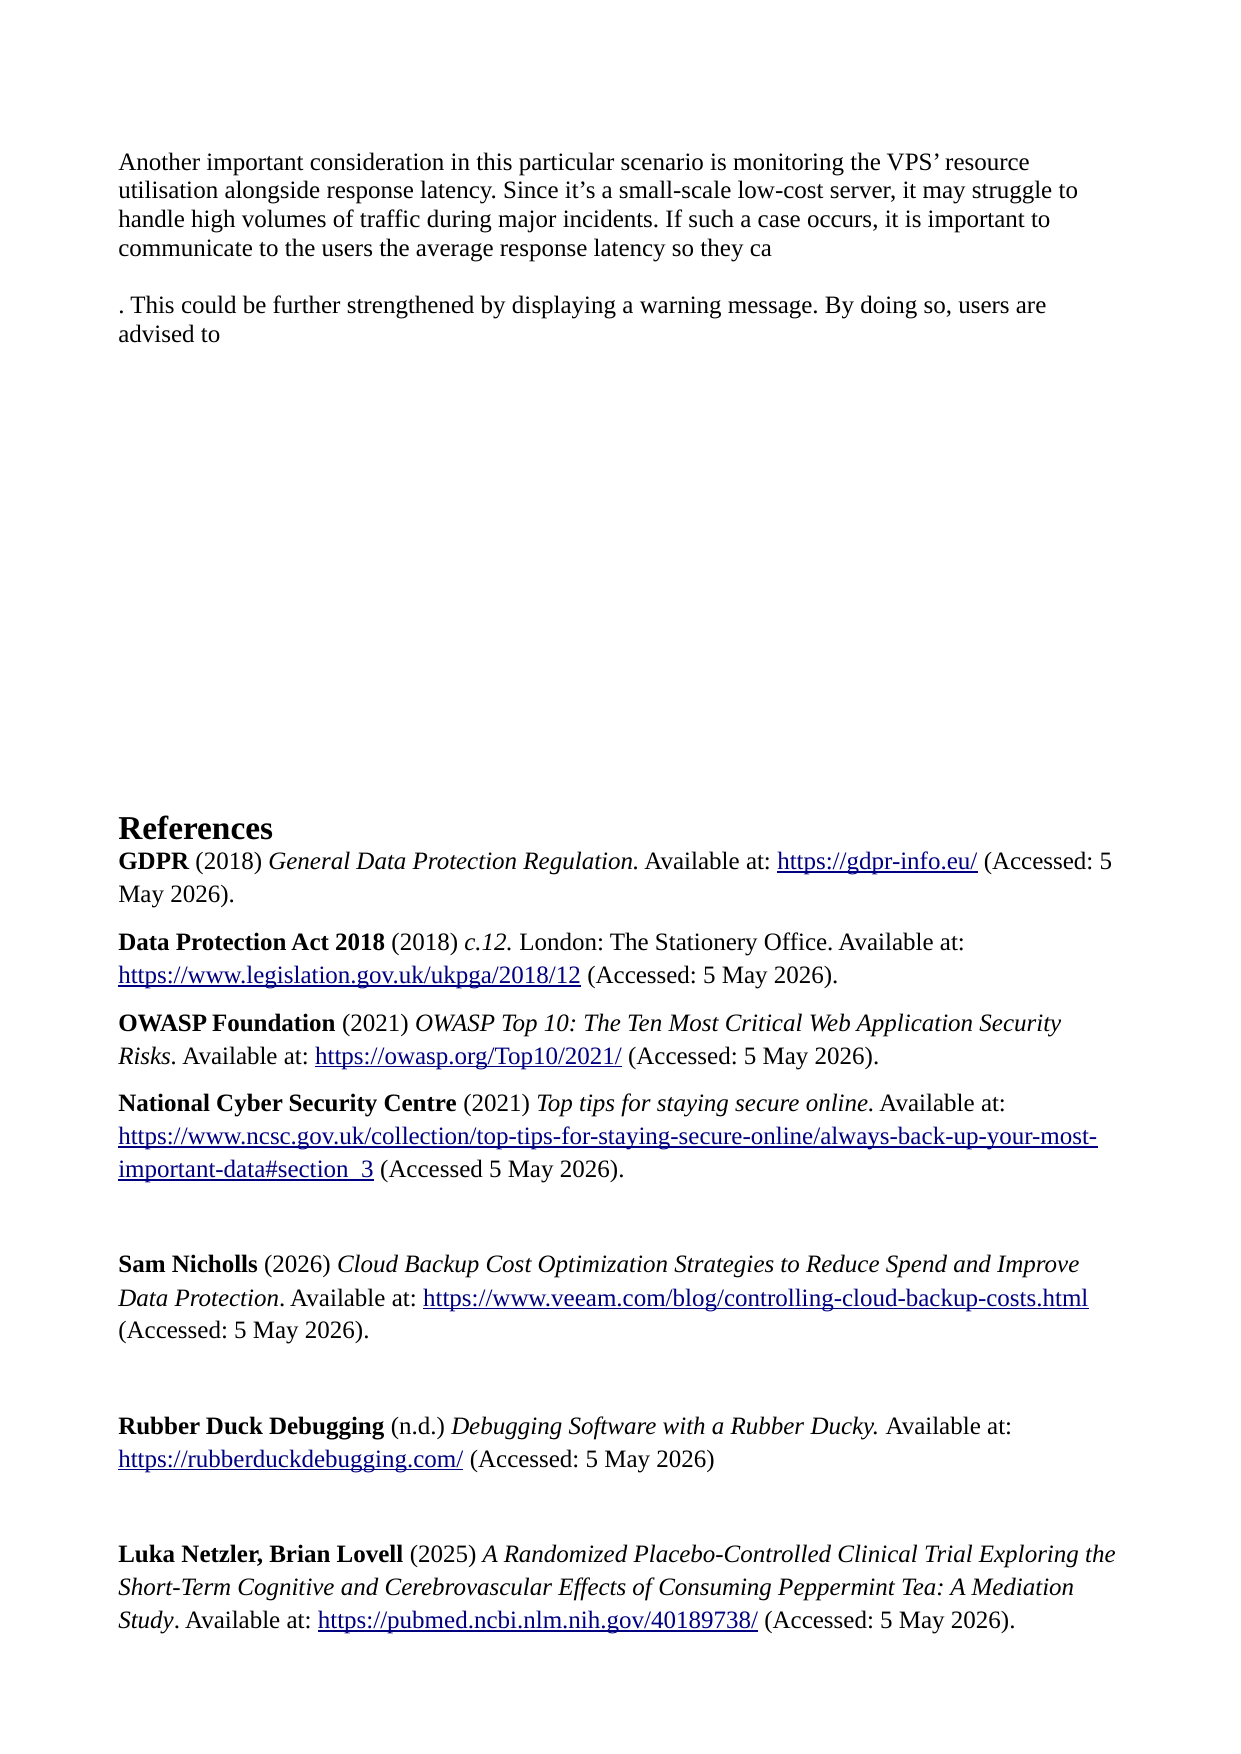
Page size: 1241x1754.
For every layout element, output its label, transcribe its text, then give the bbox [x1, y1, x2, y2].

text Data Protection Act 2018 (2018) c.12. London: The Stationery Office. Available at: https://www.legislation.gov.uk/ukpga/2018/12 (Accessed: 5 May 2026). [118, 927, 1122, 989]
text Rubber Duck Debugging (n.d.) Debugging Software with a Rubber Ducky. Available at: https://rubberduckdebugging.com/ (Accessed: 5 May 2026) [118, 1411, 1122, 1473]
text Another important consideration in this particular scenario is monitoring the VPS’ resource utilisation alongside response latency. Since it’s a small-scale low-cost server, it may struggle to handle high volumes of traffic during major incidents. If such a case occurs, it is important to communicate to the users the average response latency so they ca [118, 147, 1122, 262]
text OWASP Foundation (2021) OWASP Top 10: The Ten Most Critical Web Application Security Risks. Available at: https://owasp.org/Top10/2021/ (Accessed: 5 May 2026). [118, 1008, 1122, 1069]
text References [118, 808, 1122, 846]
text Luka Netzler, Brian Lovell (2025) A Randomized Placebo-Controlled Clinical Trial Exploring the Short-Term Cognitive and Cerebrovascular Effects of Consuming Peppermint Tea: A Mediation Study. Available at: https://pubmed.ncbi.nlm.nih.gov/40189738/ (Accessed: 5 May 2026). [118, 1539, 1122, 1634]
text GDPR (2018) General Data Protection Regulation. Available at: https://gdpr-info.eu/ (Accessed: 5 May 2026). [118, 846, 1122, 908]
text . This could be further strengthened by displaying a warning message. By doing so, users are advised to [118, 291, 1122, 348]
text Sam Nicholls (2026) Cloud Backup Cost Optimization Strategies to Reduce Spend and Improve Data Protection. Available at: https://www.veeam.com/blog/controlling-cloud-backup-costs.html (Accessed: 5 May 2026). [118, 1249, 1122, 1344]
text National Cyber Security Centre (2021) Top tips for staying secure online. Available at: https://www.ncsc.gov.uk/collection/top-tips-for-staying-secure-online/always-back-up-your-most-important-data#section_3 (Accessed 5 May 2026). [118, 1088, 1122, 1183]
